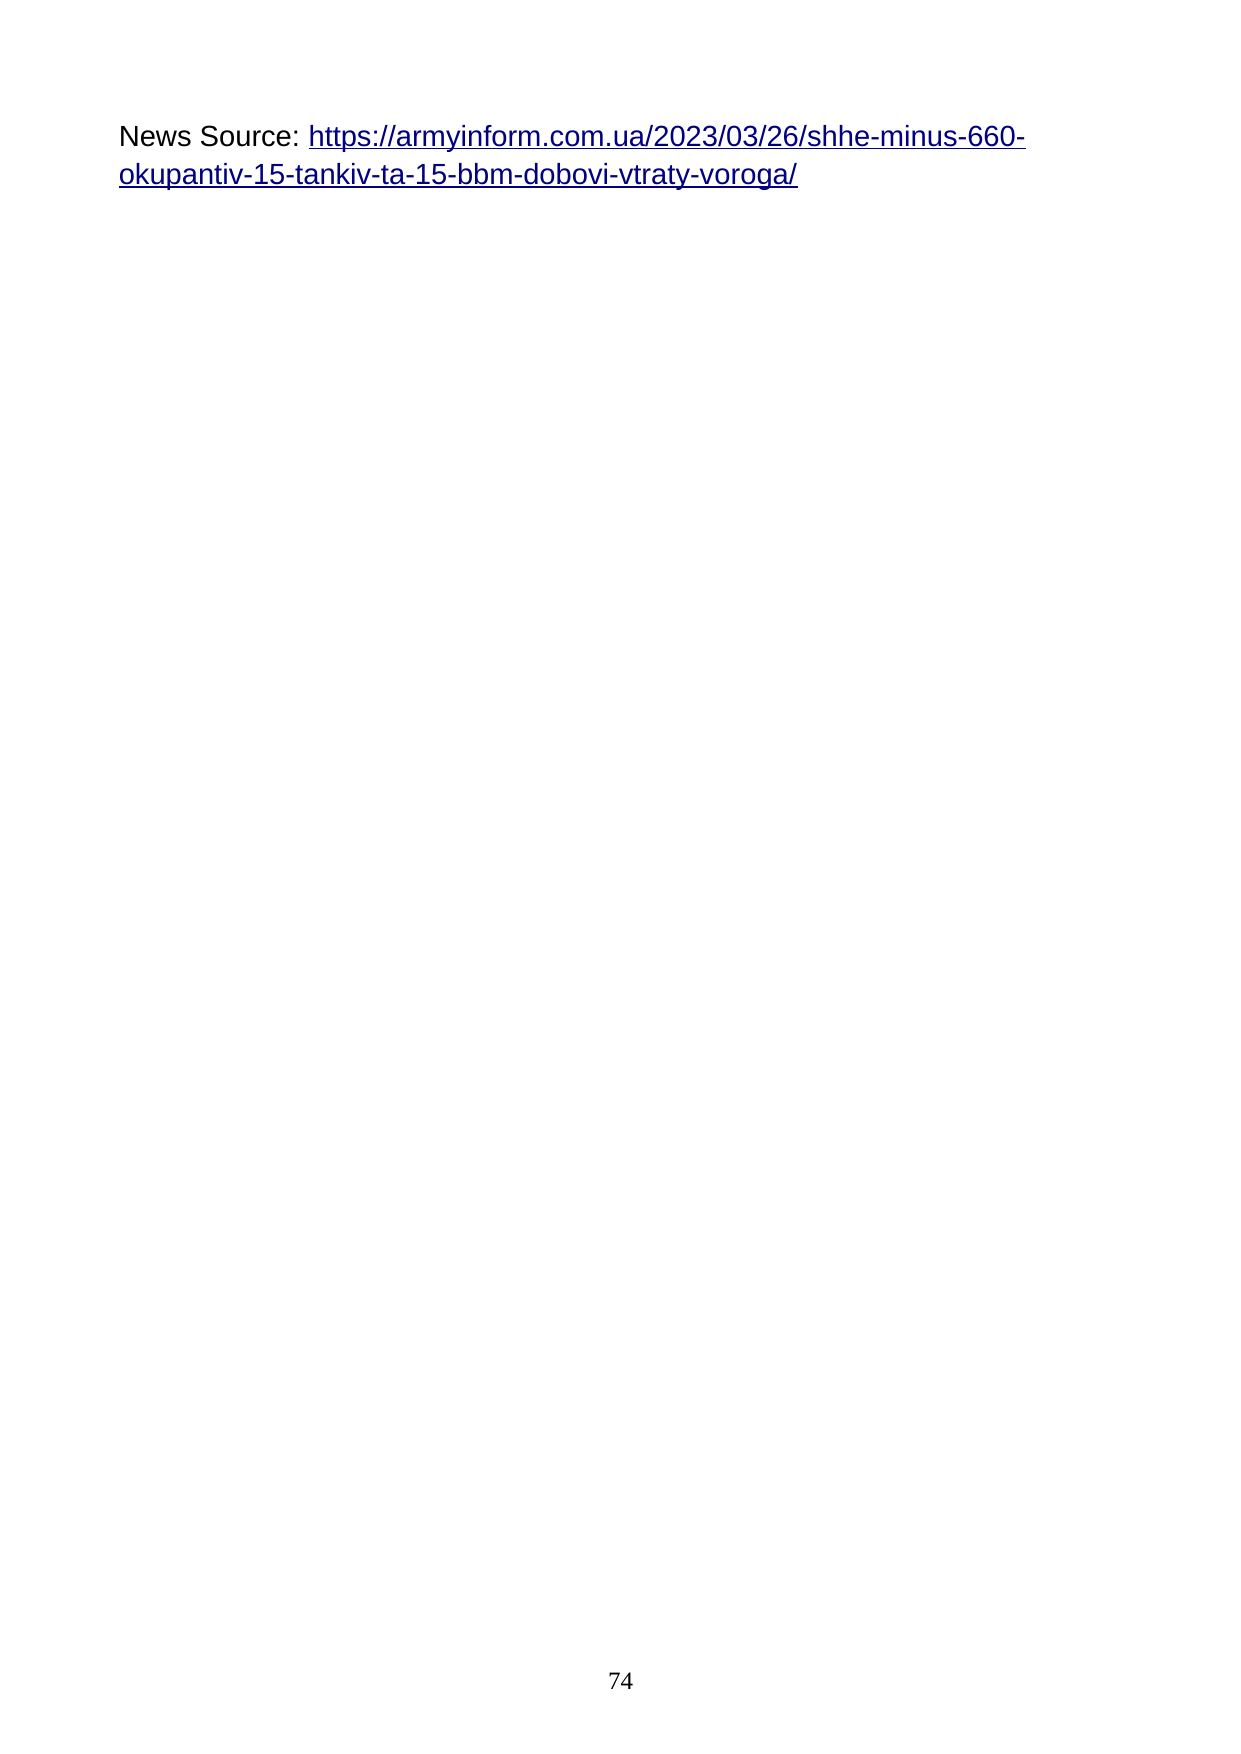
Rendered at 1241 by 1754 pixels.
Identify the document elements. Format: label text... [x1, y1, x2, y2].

text News Source: https://armyinform.com.ua/2023/03/26/shhe-minus-660-okupantiv-15-tankiv-ta-15-bbm-dobovi-vtraty-voroga/ [118, 118, 1122, 191]
